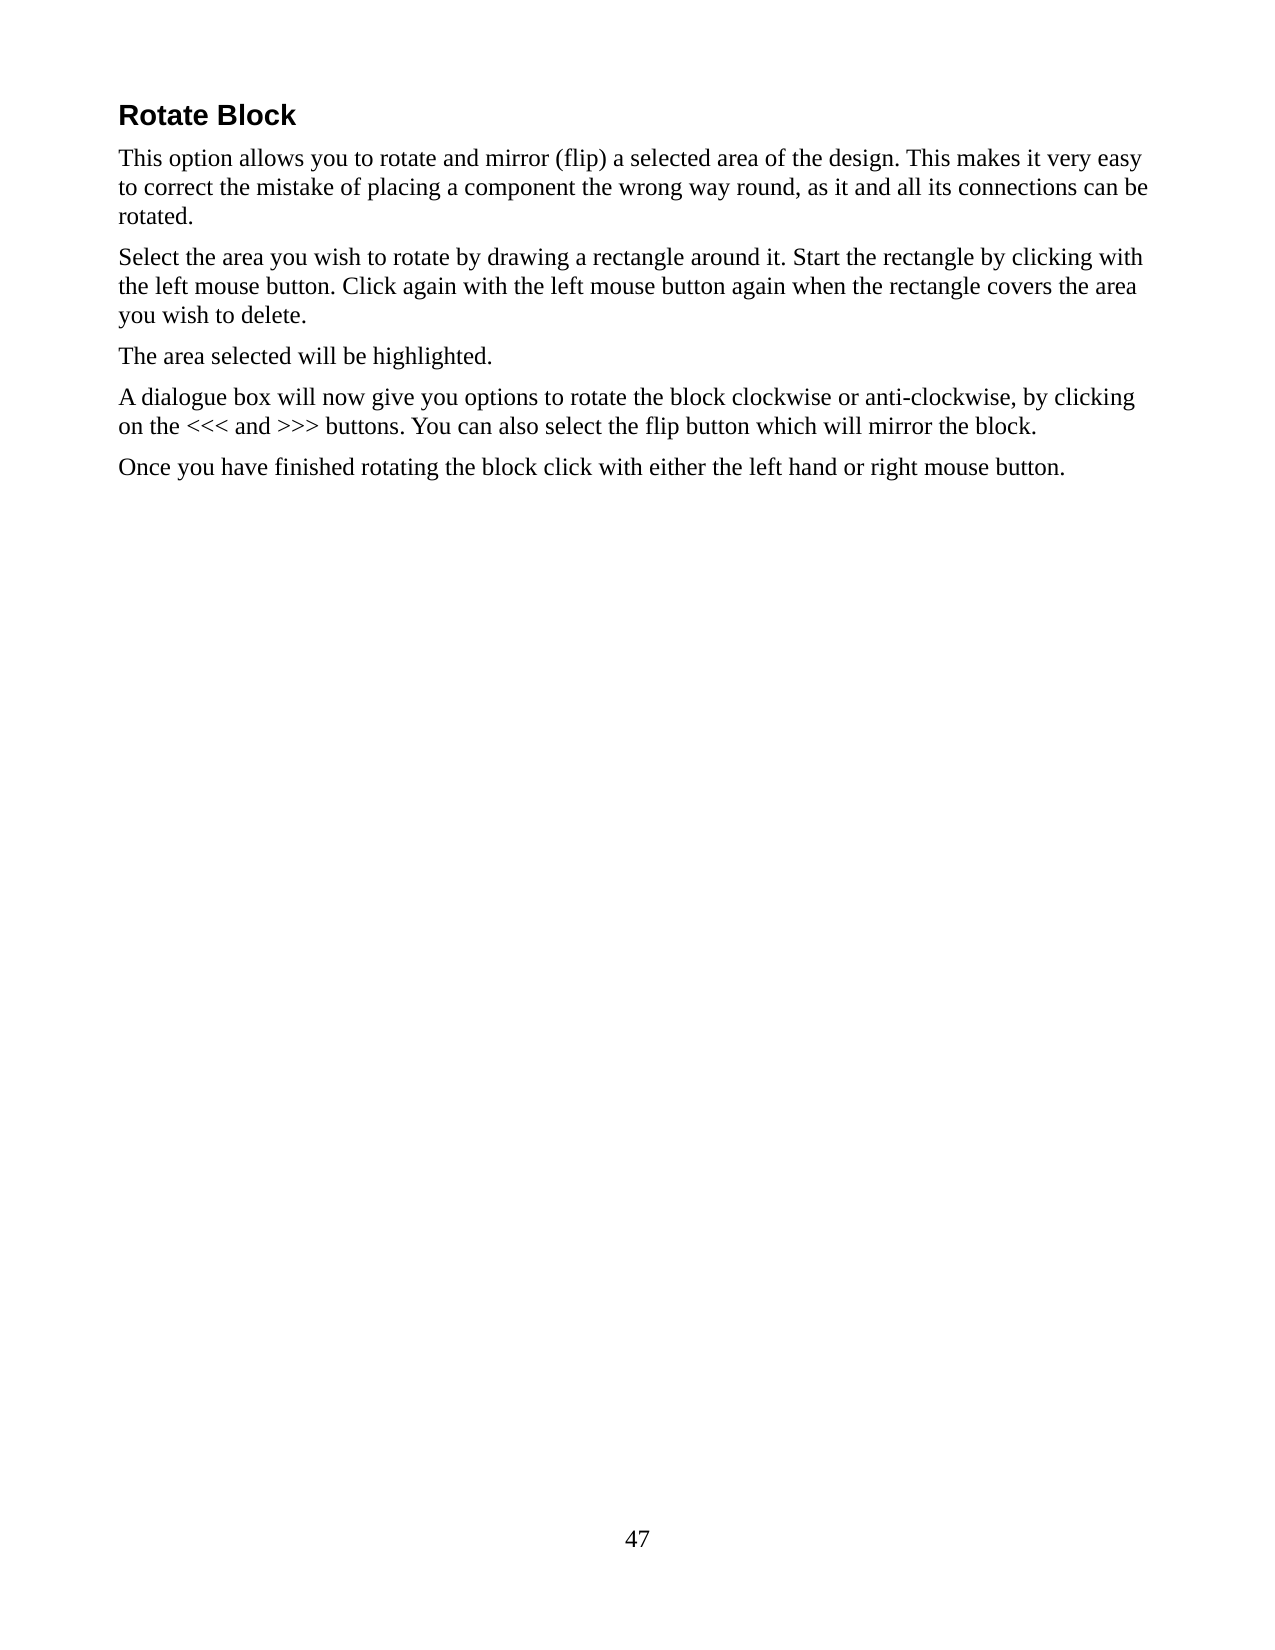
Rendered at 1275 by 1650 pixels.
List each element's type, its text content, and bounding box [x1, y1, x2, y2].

text Select the area you wish to rotate by drawing a rectangle around it. Start the rectangle by clicking with the left mouse button. Click again with the left mouse button again when the rectangle covers the area you wish to delete. [118, 242, 1157, 328]
text A dialogue box will now give you options to rotate the block clockwise or anti-clockwise, by clicking on the <<< and >>> buttons. You can also select the flip button which will mirror the block. [118, 382, 1157, 440]
text Once you have finished rotating the block click with either the left hand or right mouse button. [118, 452, 1157, 481]
text This option allows you to rotate and mirror (flip) a selected area of the design. This makes it very easy to correct the mistake of placing a component the wrong way round, as it and all its connections can be rotated. [118, 143, 1157, 230]
text The area selected will be highlighted. [118, 341, 1157, 370]
text Rotate Block [118, 97, 1157, 131]
